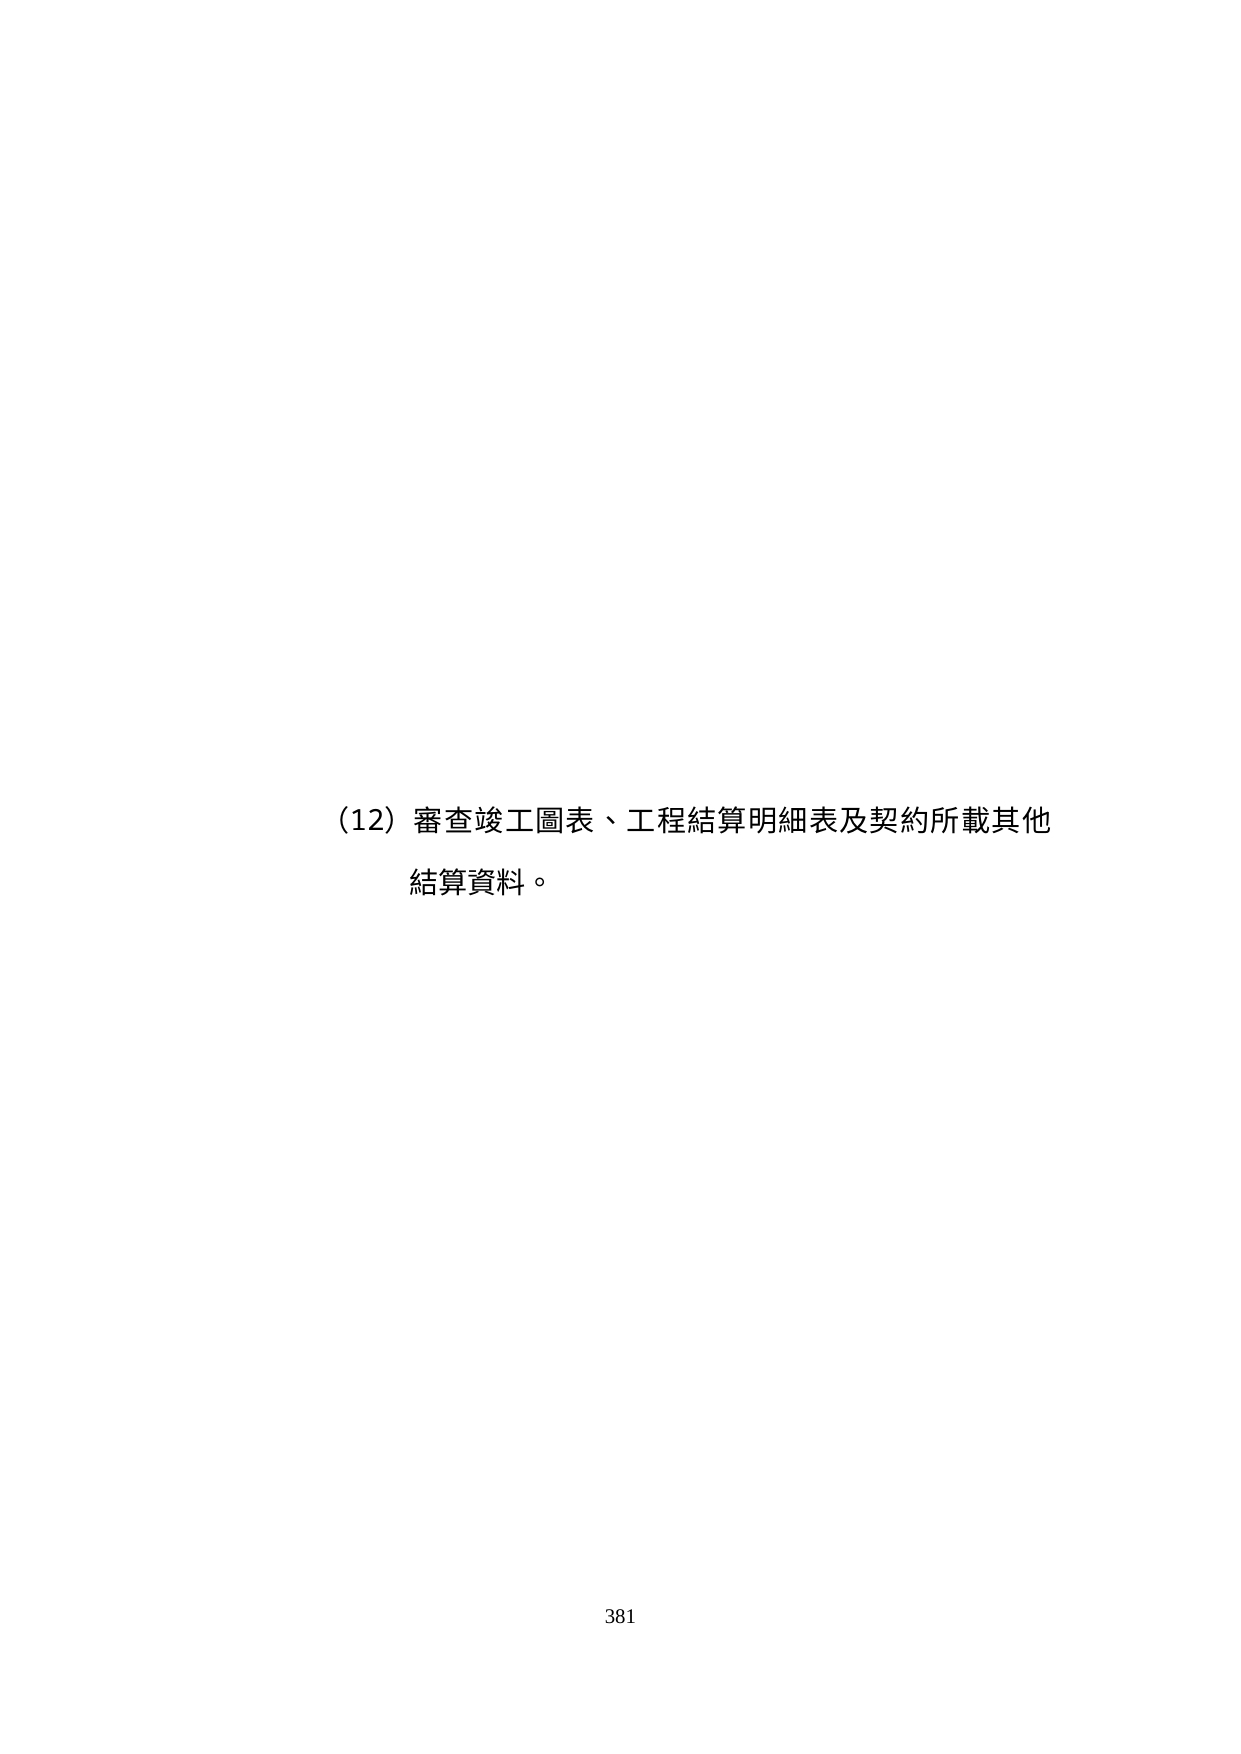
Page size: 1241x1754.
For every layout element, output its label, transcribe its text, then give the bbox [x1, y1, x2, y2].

list 審查竣工圖表、工程結算明細表及契約所載其他結算資料。 [320, 777, 1053, 902]
